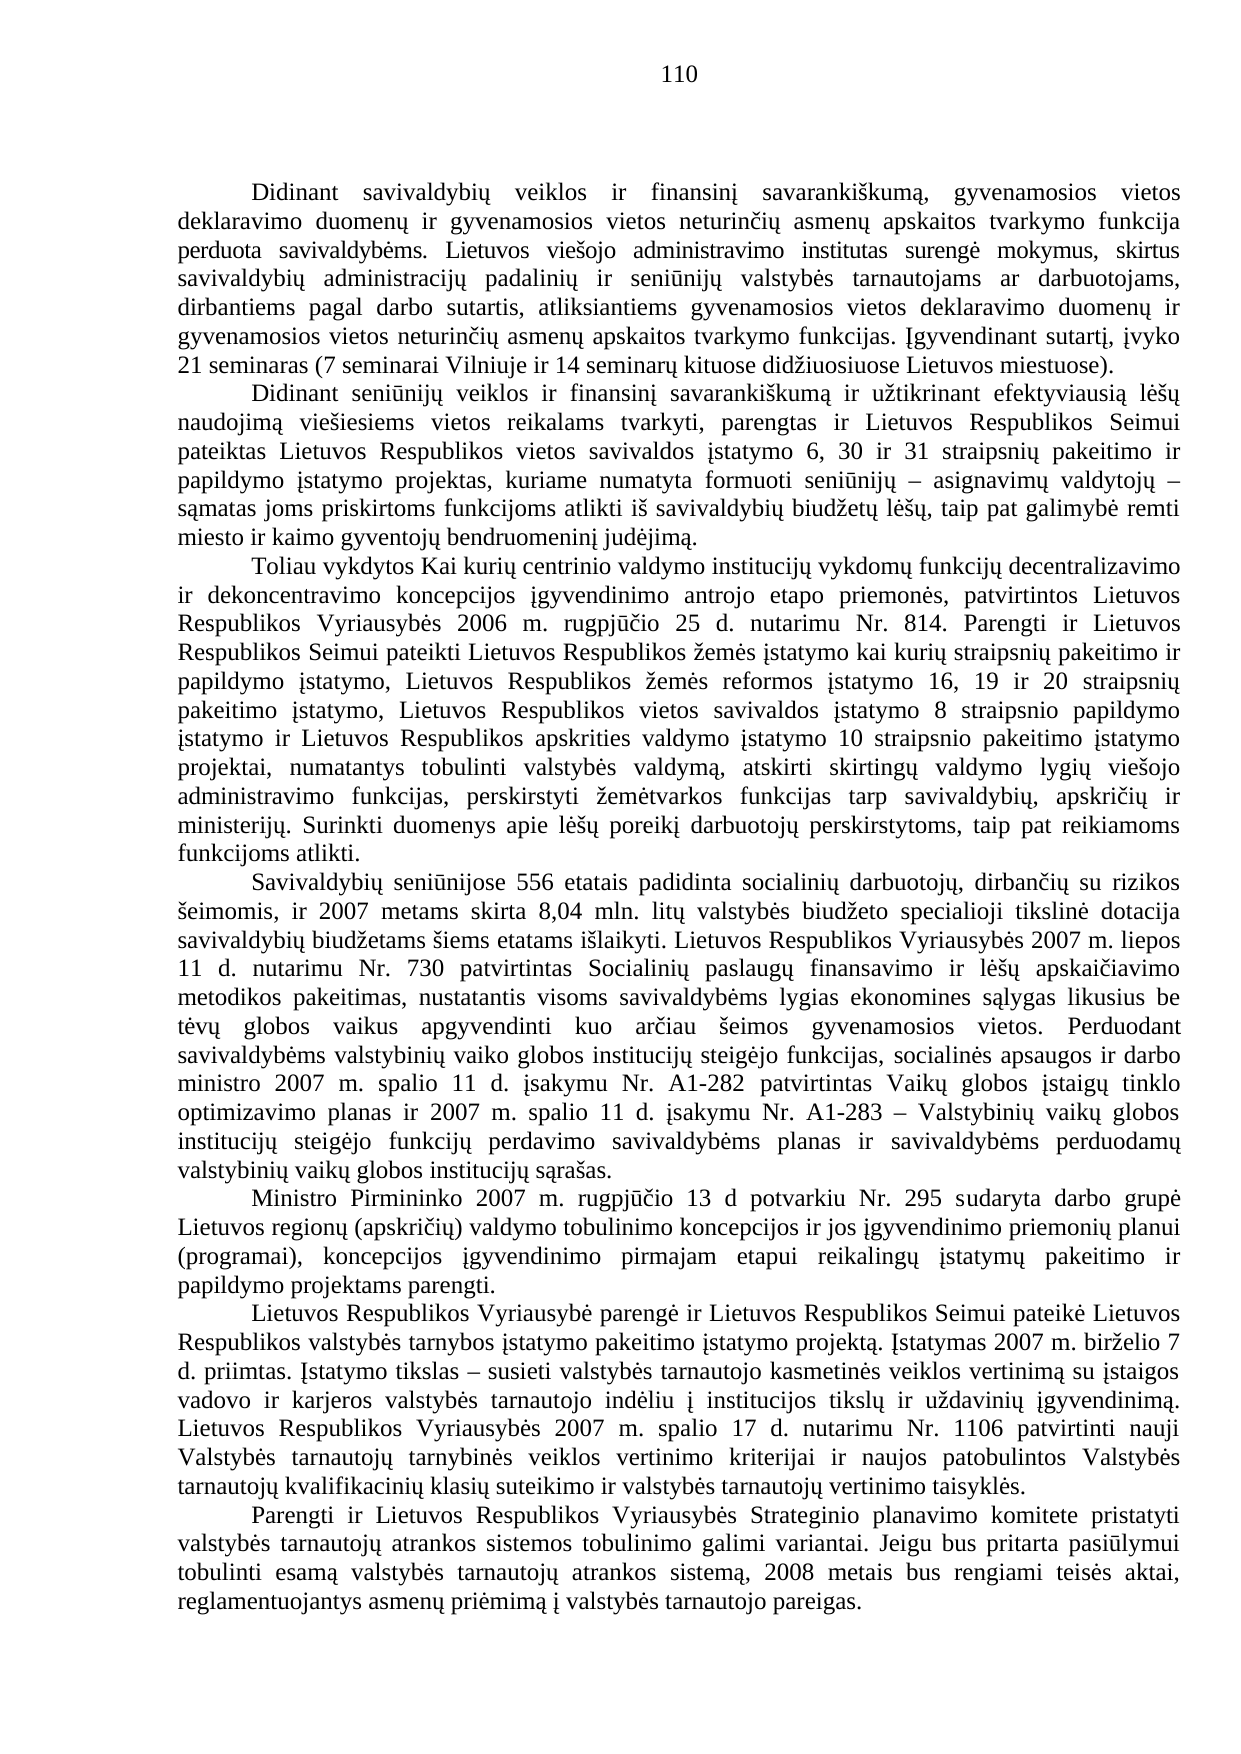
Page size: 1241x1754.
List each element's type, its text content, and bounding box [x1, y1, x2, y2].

text Didinant seniūnijų veiklos ir finansinį savarankiškumą ir užtikrinant efektyviausią lėšų naudojimą viešiesiems vietos reikalams tvarkyti, parengtas ir Lietuvos Respublikos Seimui pateiktas Lietuvos Respublikos vietos savivaldos įstatymo 6, 30 ir 31 straipsnių pakeitimo ir papildymo įstatymo projektas, kuriame numatyta formuoti seniūnijų – asignavimų valdytojų – sąmatas joms priskirtoms funkcijoms atlikti iš savivaldybių biudžetų lėšų, taip pat galimybė remti miesto ir kaimo gyventojų bendruomeninį judėjimą. [177, 378, 1181, 551]
text Savivaldybių seniūnijose 556 etatais padidinta socialinių darbuotojų, dirbančių su rizikos šeimomis, ir 2007 metams skirta 8,04 mln. litų valstybės biudžeto specialioji tikslinė dotacija savivaldybių biudžetams šiems etatams išlaikyti. Lietuvos Respublikos Vyriausybės 2007 m. liepos 11 d. nutarimu Nr. 730 patvirtintas Socialinių paslaugų finansavimo ir lėšų apskaičiavimo metodikos pakeitimas, nustatantis visoms savivaldybėms lygias ekonomines sąlygas likusius be tėvų globos vaikus apgyvendinti kuo arčiau šeimos gyvenamosios vietos. Perduodant savivaldybėms valstybinių vaiko globos institucijų steigėjo funkcijas, socialinės apsaugos ir darbo ministro 2007 m. spalio 11 d. įsakymu Nr. A1-282 patvirtintas Vaikų globos įstaigų tinklo optimizavimo planas ir 2007 m. spalio 11 d. įsakymu Nr. A1-283 – Valstybinių vaikų globos institucijų steigėjo funkcijų perdavimo savivaldybėms planas ir savivaldybėms perduodamų valstybinių vaikų globos institucijų sąrašas. [177, 867, 1181, 1183]
text Toliau vykdytos Kai kurių centrinio valdymo institucijų vykdomų funkcijų decentralizavimo ir dekoncentravimo koncepcijos įgyvendinimo antrojo etapo priemonės, patvirtintos Lietuvos Respublikos Vyriausybės 2006 m. rugpjūčio 25 d. nutarimu Nr. 814. Parengti ir Lietuvos Respublikos Seimui pateikti Lietuvos Respublikos žemės įstatymo kai kurių straipsnių pakeitimo ir papildymo įstatymo, Lietuvos Respublikos žemės reformos įstatymo 16, 19 ir 20 straipsnių pakeitimo įstatymo, Lietuvos Respublikos vietos savivaldos įstatymo 8 straipsnio papildymo įstatymo ir Lietuvos Respublikos apskrities valdymo įstatymo 10 straipsnio pakeitimo įstatymo projektai, numatantys tobulinti valstybės valdymą, atskirti skirtingų valdymo lygių viešojo administravimo funkcijas, perskirstyti žemėtvarkos funkcijas tarp savivaldybių, apskričių ir ministerijų. Surinkti duomenys apie lėšų poreikį darbuotojų perskirstytoms, taip pat reikiamoms funkcijoms atlikti. [177, 551, 1181, 867]
text Lietuvos Respublikos Vyriausybė parengė ir Lietuvos Respublikos Seimui pateikė Lietuvos Respublikos valstybės tarnybos įstatymo pakeitimo įstatymo projektą. Įstatymas 2007 m. birželio 7 d. priimtas. Įstatymo tikslas – susieti valstybės tarnautojo kasmetinės veiklos vertinimą su įstaigos vadovo ir karjeros valstybės tarnautojo indėliu į institucijos tikslų ir uždavinių įgyvendinimą. Lietuvos Respublikos Vyriausybės 2007 m. spalio 17 d. nutarimu Nr. 1106 patvirtinti nauji Valstybės tarnautojų tarnybinės veiklos vertinimo kriterijai ir naujos patobulintos Valstybės tarnautojų kvalifikacinių klasių suteikimo ir valstybės tarnautojų vertinimo taisyklės. [177, 1298, 1181, 1500]
text Parengti ir Lietuvos Respublikos Vyriausybės Strateginio planavimo komitete pristatyti valstybės tarnautojų atrankos sistemos tobulinimo galimi variantai. Jeigu bus pritarta pasiūlymui tobulinti esamą valstybės tarnautojų atrankos sistemą, 2008 metais bus rengiami teisės aktai, reglamentuojantys asmenų priėmimą į valstybės tarnautojo pareigas. [177, 1500, 1181, 1615]
text Didinant savivaldybių veiklos ir finansinį savarankiškumą, gyvenamosios vietos deklaravimo duomenų ir gyvenamosios vietos neturinčių asmenų apskaitos tvarkymo funkcija perduota savivaldybėms. Lietuvos viešojo administravimo institutas surengė mokymus, skirtus savivaldybių administracijų padalinių ir seniūnijų valstybės tarnautojams ar darbuotojams, dirbantiems pagal darbo sutartis, atliksiantiems gyvenamosios vietos deklaravimo duomenų ir gyvenamosios vietos neturinčių asmenų apskaitos tvarkymo funkcijas. Įgyvendinant sutartį, įvyko 21 seminaras (7 seminarai Vilniuje ir 14 seminarų kituose didžiuosiuose Lietuvos miestuose). [177, 177, 1181, 378]
text Ministro Pirmininko 2007 m. rugpjūčio 13 d potvarkiu Nr. 295 sudaryta darbo grupė Lietuvos regionų (apskričių) valdymo tobulinimo koncepcijos ir jos įgyvendinimo priemonių planui (programai), koncepcijos įgyvendinimo pirmajam etapui reikalingų įstatymų pakeitimo ir papildymo projektams parengti. [177, 1183, 1181, 1298]
